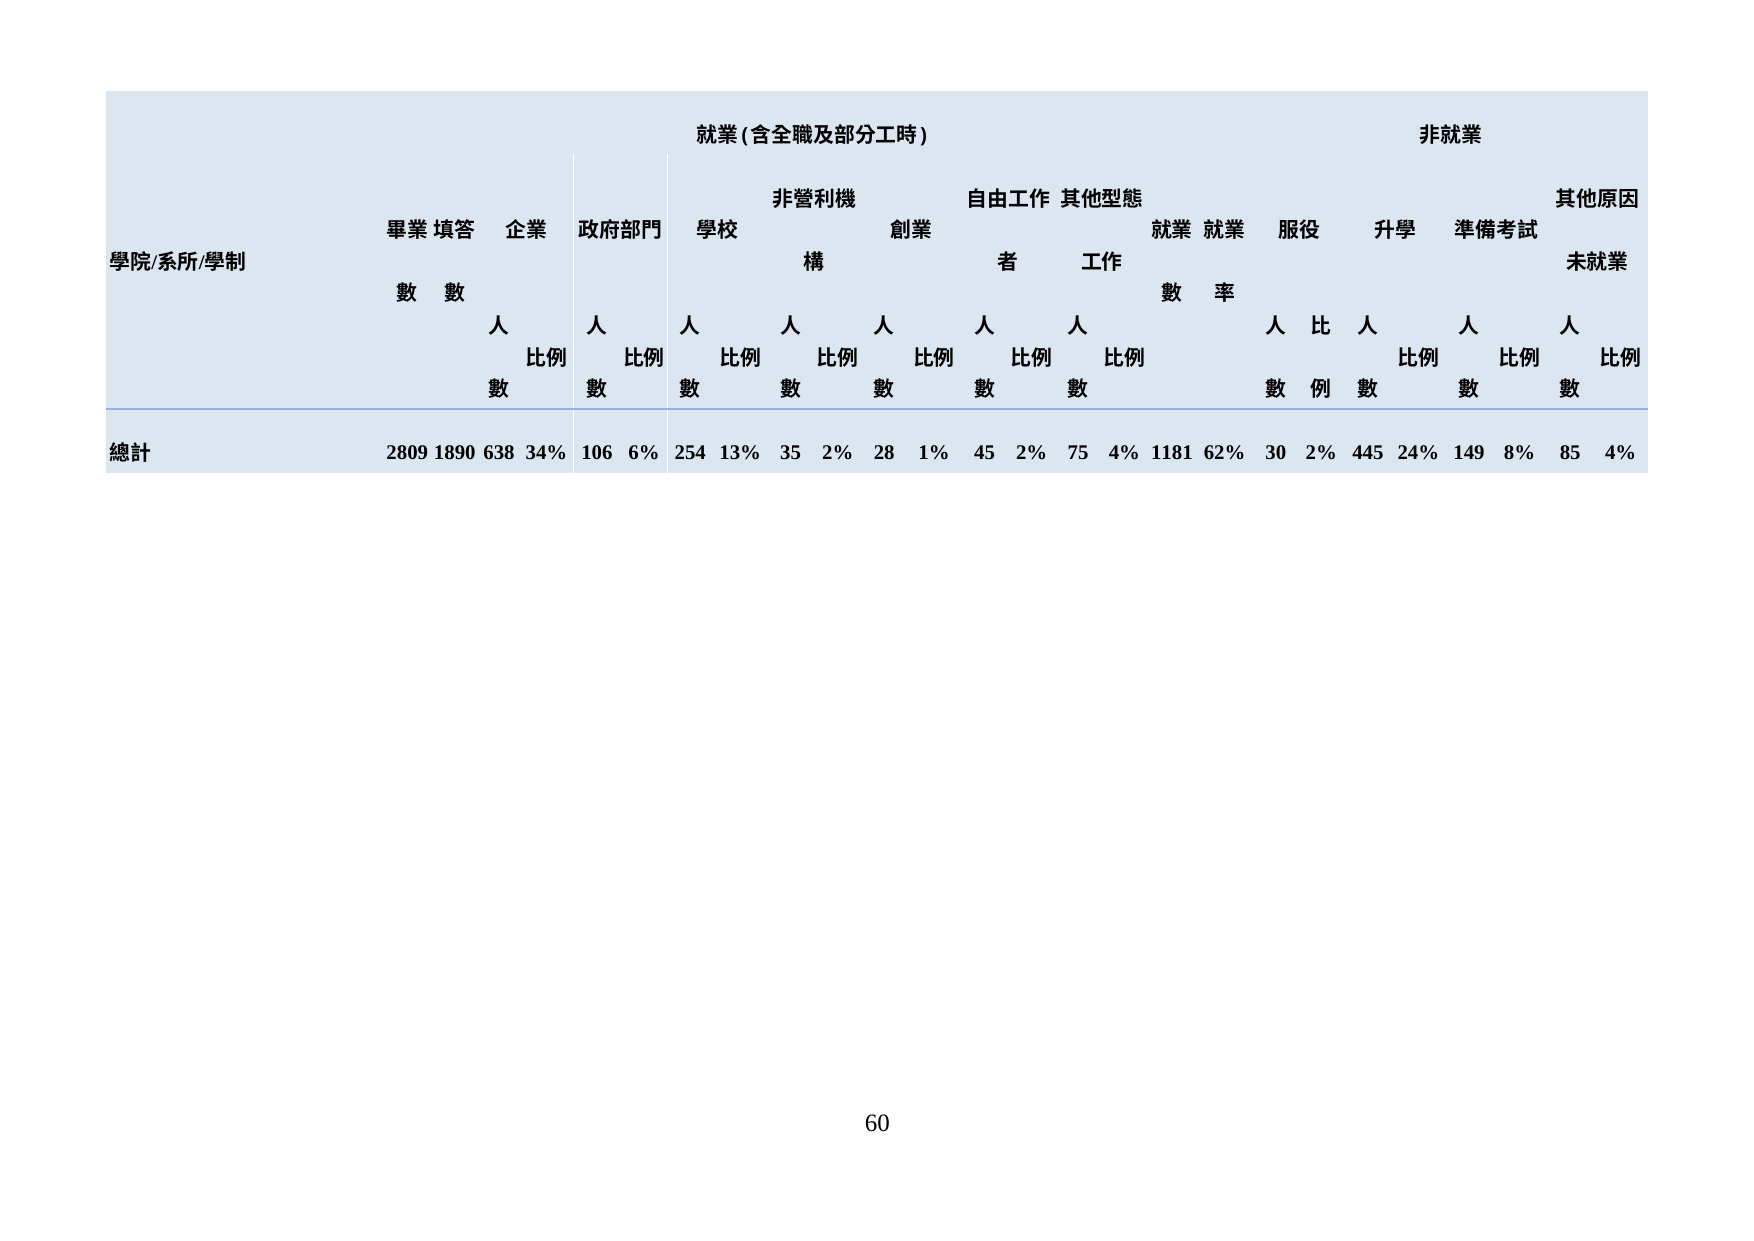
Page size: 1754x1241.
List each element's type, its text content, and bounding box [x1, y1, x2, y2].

table_cell 比例 [519, 281, 573, 408]
table_cell 35 [767, 410, 814, 473]
table_cell 人數 [574, 281, 620, 408]
table_cell 人數 [668, 281, 713, 408]
table_cell 準備考試 [1445, 154, 1547, 281]
table_cell 比例 [1298, 281, 1344, 408]
table_cell 45 [961, 410, 1008, 473]
table_header 畢業數 [383, 91, 431, 408]
table_cell 2% [814, 410, 861, 473]
table_cell 比例 [620, 281, 667, 408]
table_cell 人數 [767, 281, 814, 408]
table_cell 創業 [861, 154, 961, 281]
table_cell 2809 [383, 410, 431, 473]
table_cell 比例 [1593, 281, 1648, 408]
table_cell 13% [713, 410, 767, 473]
table_cell 人數 [1055, 281, 1100, 408]
table_cell 人數 [478, 281, 519, 408]
table_header 就業數 [1148, 91, 1195, 408]
table_cell 1181 [1148, 410, 1195, 473]
table_cell 學校 [668, 154, 767, 281]
table_cell 638 [478, 410, 519, 473]
table_cell 2% [1008, 410, 1055, 473]
table_cell 政府部門 [574, 154, 667, 281]
table_cell 比例 [713, 281, 767, 408]
table_cell 服役 [1253, 154, 1344, 281]
table_cell 自由工作者 [961, 154, 1055, 281]
table_header 學院/系所/學制 [106, 91, 383, 408]
table_cell 升學 [1344, 154, 1445, 281]
table_header 填答數 [431, 91, 478, 408]
table_cell 106 [574, 410, 620, 473]
table_header 就業率 [1195, 91, 1253, 408]
table_cell 75 [1055, 410, 1100, 473]
table_cell 人數 [1547, 281, 1593, 408]
table_cell 30 [1253, 410, 1298, 473]
table_cell 比例 [1100, 281, 1148, 408]
table_cell 1% [906, 410, 961, 473]
table_cell 254 [668, 410, 713, 473]
table_cell 28 [861, 410, 906, 473]
table_cell 8% [1492, 410, 1547, 473]
table_cell 24% [1391, 410, 1445, 473]
table_cell 4% [1593, 410, 1648, 473]
table_cell 比例 [1492, 281, 1547, 408]
table_cell 人數 [1253, 281, 1298, 408]
table_cell 149 [1445, 410, 1492, 473]
table_cell 其他型態工作 [1055, 154, 1148, 281]
table_cell 445 [1344, 410, 1391, 473]
table_cell 62% [1195, 410, 1253, 473]
table_cell 人數 [1445, 281, 1492, 408]
table_cell 非營利機構 [767, 154, 861, 281]
table_cell 企業 [478, 154, 573, 281]
table_cell 其他原因未就業 [1547, 154, 1648, 281]
table_cell 人數 [861, 281, 906, 408]
table_cell 比例 [1391, 281, 1445, 408]
table_cell 比例 [906, 281, 961, 408]
table_header 非就業 [1253, 91, 1648, 154]
table_cell 6% [620, 410, 667, 473]
table_cell 85 [1547, 410, 1593, 473]
table_cell 人數 [1344, 281, 1391, 408]
table_header 就業(含全職及部分工時) [478, 91, 1148, 154]
table_cell 1890 [431, 410, 478, 473]
table_cell 人數 [961, 281, 1008, 407]
table_cell 比例 [1008, 281, 1055, 408]
table_cell 2% [1298, 410, 1344, 473]
table_cell 總計 [106, 410, 383, 473]
table_cell 34% [519, 410, 573, 473]
table_cell 比例 [814, 281, 861, 408]
table_cell 4% [1100, 410, 1148, 473]
